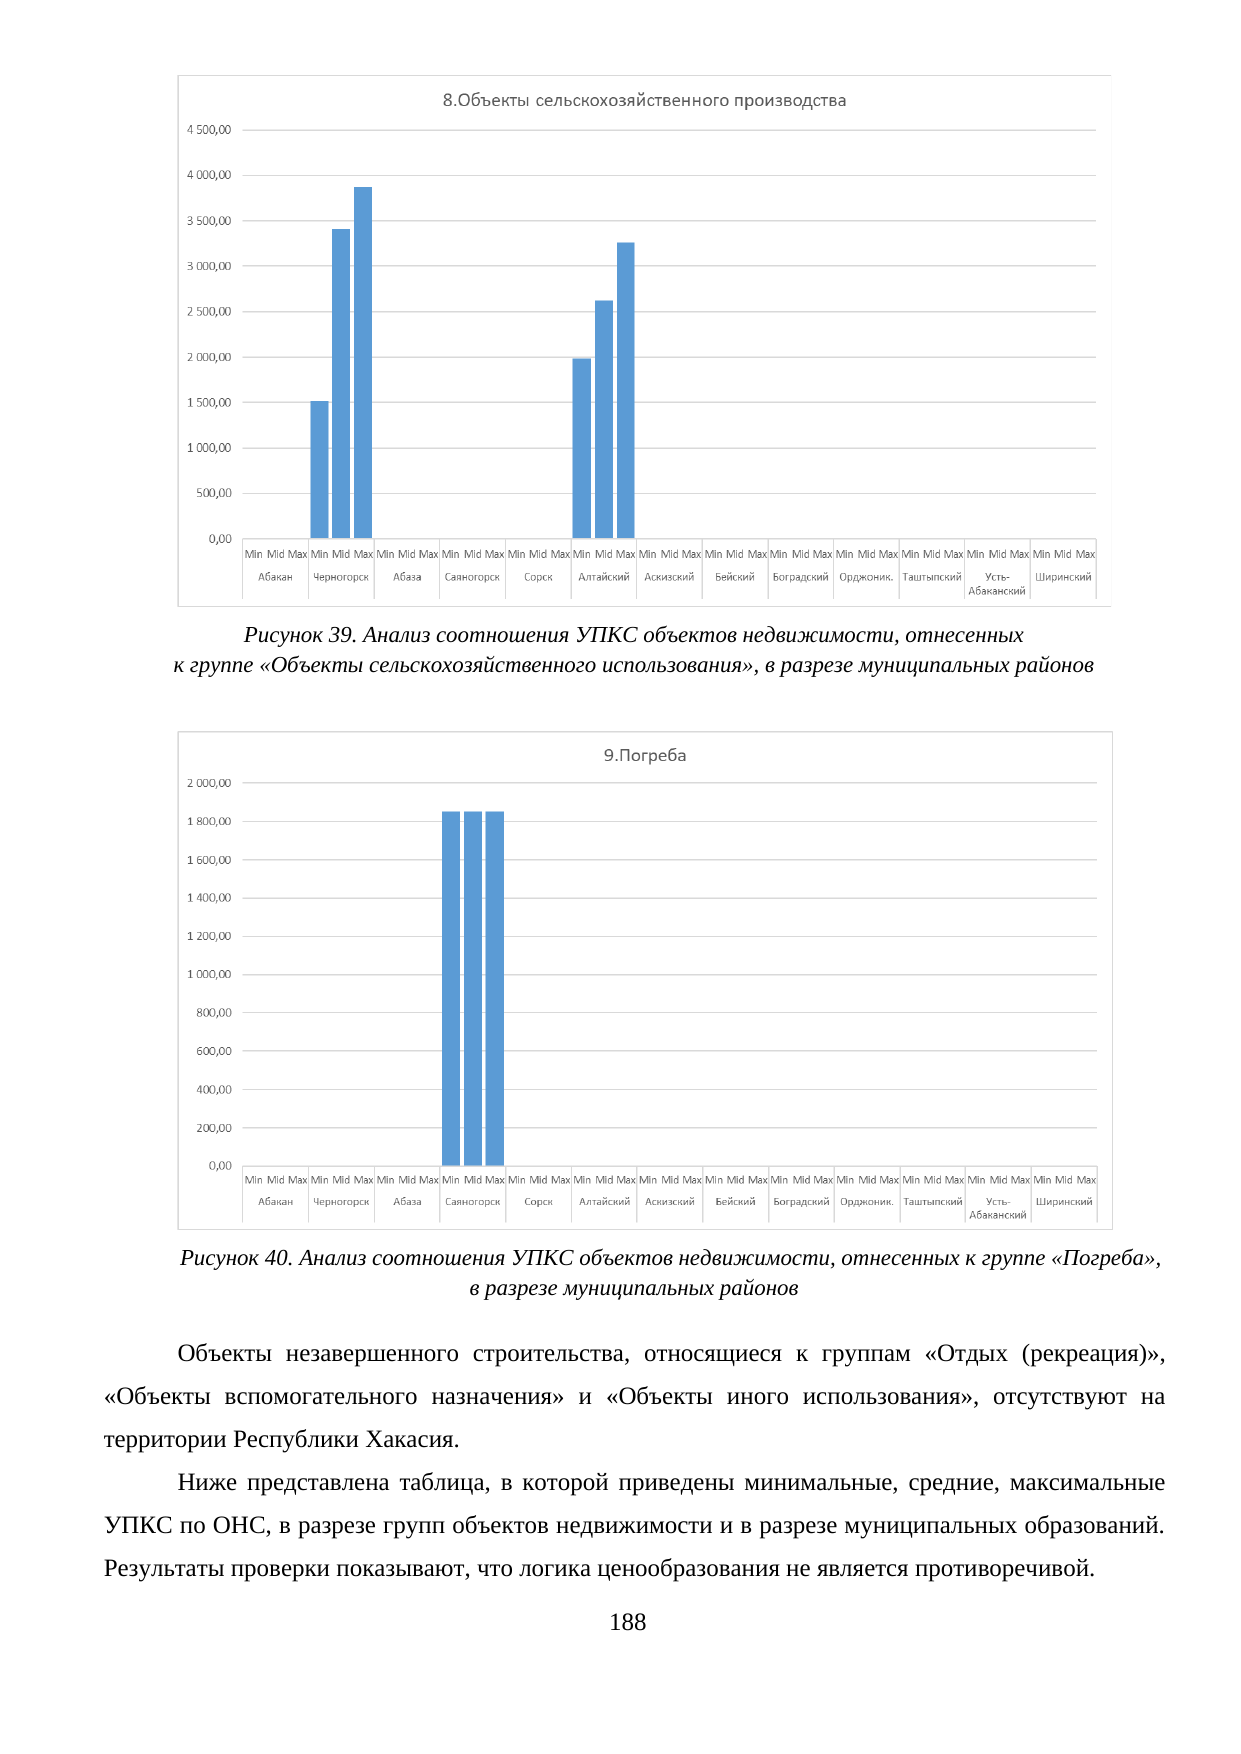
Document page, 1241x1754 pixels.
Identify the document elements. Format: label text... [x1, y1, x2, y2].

text Ниже представлена таблица, в которой приведены минимальные, средние, максимальные УПКС по ОНС, в разрезе групп объектов недвижимости и в разрезе муниципальных образований. Результаты проверки показывают, что логика ценообразования не является противоречивой. [103, 1467, 1167, 1582]
text Рисунок 40. Анализ соотношения УПКС объектов недвижимости, отнесенных к группе «Погреба», в разрезе муниципальных районов [103, 1244, 1167, 1301]
text Объекты незавершенного строительства, относящиеся к группам «Отдых (рекреация)», «Объекты вспомогательного назначения» и «Объекты иного использования», отсутствуют на территории Республики Хакасия. [103, 1338, 1167, 1453]
text Рисунок 39. Анализ соотношения УПКС объектов недвижимости, отнесенных к группе «Объекты сельскохозяйственного использования», в разрезе муниципальных районов [103, 621, 1167, 677]
